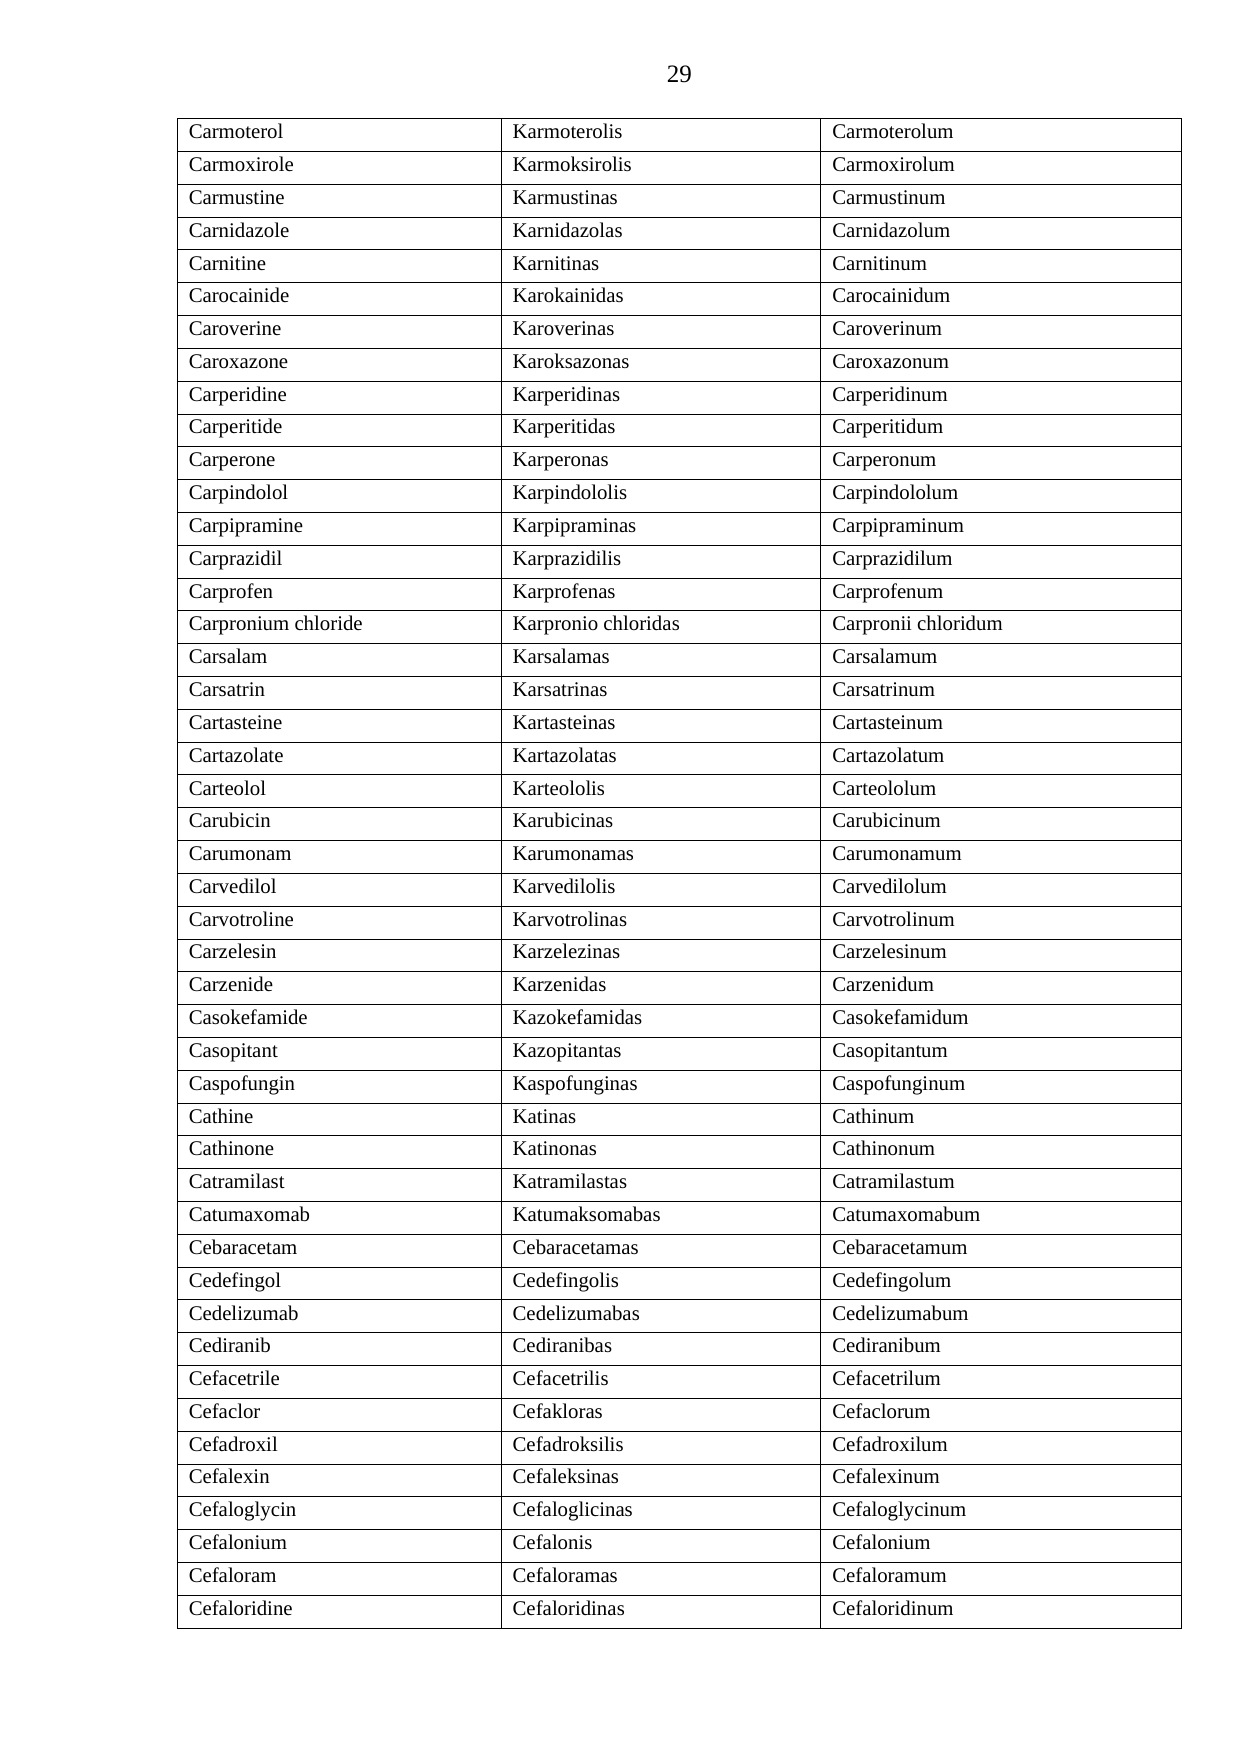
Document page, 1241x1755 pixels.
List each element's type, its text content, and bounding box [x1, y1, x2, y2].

table_cell Cefadroxilum [821, 1432, 1181, 1463]
table_cell Carteolol [178, 775, 501, 807]
table_cell Carmoterolum [821, 119, 1181, 151]
table_cell Cefaloramas [502, 1563, 820, 1595]
table_cell Karumonamas [502, 841, 820, 873]
table_cell Casokefamide [178, 1005, 501, 1037]
table_cell Carmoxirole [178, 152, 501, 184]
table_cell Cebaracetamum [821, 1235, 1181, 1267]
table_cell Karpronio chloridas [502, 611, 820, 643]
table_cell Caroverinum [821, 316, 1181, 348]
table_cell Cefaclorum [821, 1399, 1181, 1431]
table_cell Karoverinas [502, 316, 820, 348]
table_cell Carmoxirolum [821, 152, 1181, 184]
table_cell Carnitine [178, 250, 501, 282]
table_cell Karpindololis [502, 480, 820, 512]
table_cell Carpindolol [178, 480, 501, 512]
table_cell Karsalamas [502, 644, 820, 676]
table_cell Catramilastum [821, 1169, 1181, 1201]
table_cell Karperitidas [502, 415, 820, 446]
table_cell Carnidazole [178, 218, 501, 249]
table_cell Cefacetrilum [821, 1366, 1181, 1398]
table_cell Karmoksirolis [502, 152, 820, 184]
table_cell Cediranibum [821, 1333, 1181, 1365]
table_cell Cedelizumab [178, 1300, 501, 1332]
table_cell Karsatrinas [502, 677, 820, 709]
table_cell Casokefamidum [821, 1005, 1181, 1037]
table_cell Carvedilolum [821, 874, 1181, 906]
table_cell Katramilastas [502, 1169, 820, 1201]
table_cell Carperitide [178, 415, 501, 446]
table_cell Caspofunginum [821, 1071, 1181, 1102]
table_cell Cathine [178, 1104, 501, 1135]
table_cell Cebaracetamas [502, 1235, 820, 1267]
table_cell Carvedilol [178, 874, 501, 906]
table_cell Carperidinum [821, 382, 1181, 413]
table_cell Cedefingol [178, 1268, 501, 1299]
table_cell Cedelizumabas [502, 1300, 820, 1332]
table_cell Cefaloridinas [502, 1596, 820, 1627]
table_cell Karprofenas [502, 579, 820, 610]
table_cell Cefaclor [178, 1399, 501, 1431]
table_cell Carperidine [178, 382, 501, 413]
table_cell Carpindololum [821, 480, 1181, 512]
table_cell Cefaleksinas [502, 1465, 820, 1496]
table_cell Karvotrolinas [502, 907, 820, 938]
table_cell Cefalonium [821, 1530, 1181, 1562]
table_cell Cediranib [178, 1333, 501, 1365]
table_cell Carvotroline [178, 907, 501, 938]
table_cell Cefaloridine [178, 1596, 501, 1627]
table_cell Carperitidum [821, 415, 1181, 446]
table_cell Cedefingolis [502, 1268, 820, 1299]
table_cell Carocainide [178, 283, 501, 315]
table_cell Kazopitantas [502, 1038, 820, 1070]
table_cell Kartasteinas [502, 710, 820, 742]
table_cell Kazokefamidas [502, 1005, 820, 1037]
table_cell Cefalexin [178, 1465, 501, 1496]
table_cell Carprofenum [821, 579, 1181, 610]
table_cell Carzenide [178, 972, 501, 1004]
table_cell Cefaloramum [821, 1563, 1181, 1595]
table_cell Cefalexinum [821, 1465, 1181, 1496]
table_cell Karoksazonas [502, 349, 820, 381]
table_cell Cartazolatum [821, 743, 1181, 774]
table_cell Carperone [178, 447, 501, 479]
table_cell Carprofen [178, 579, 501, 610]
table_cell Cefaloridinum [821, 1596, 1181, 1627]
table_cell Karnitinas [502, 250, 820, 282]
table_cell Carmustinum [821, 185, 1181, 217]
table_cell Cefaloglycinum [821, 1497, 1181, 1529]
table_cell Cebaracetam [178, 1235, 501, 1267]
table_cell Kaspofunginas [502, 1071, 820, 1102]
table_cell Karperidinas [502, 382, 820, 413]
table_cell Catumaxomabum [821, 1202, 1181, 1234]
table_cell Katumaksomabas [502, 1202, 820, 1234]
table_cell Cefaloglycin [178, 1497, 501, 1529]
table_cell Karzenidas [502, 972, 820, 1004]
table_cell Karteololis [502, 775, 820, 807]
table_cell Carpronii chloridum [821, 611, 1181, 643]
table_cell Cathinonum [821, 1136, 1181, 1168]
table_cell Cefaloglicinas [502, 1497, 820, 1529]
table_cell Carzenidum [821, 972, 1181, 1004]
table_cell Carpipraminum [821, 513, 1181, 545]
table_cell Karperonas [502, 447, 820, 479]
table_cell Carperonum [821, 447, 1181, 479]
table_cell Carsalam [178, 644, 501, 676]
table_cell Karvedilolis [502, 874, 820, 906]
table_cell Carnitinum [821, 250, 1181, 282]
table_cell Cedefingolum [821, 1268, 1181, 1299]
table_cell Catumaxomab [178, 1202, 501, 1234]
table_cell Cartasteine [178, 710, 501, 742]
table_cell Carpronium chloride [178, 611, 501, 643]
table_cell Carzelesin [178, 940, 501, 971]
table_cell Cefadroxil [178, 1432, 501, 1463]
table_cell Karmoterolis [502, 119, 820, 151]
table_cell Carnidazolum [821, 218, 1181, 249]
table_cell Carumonamum [821, 841, 1181, 873]
table_cell Carsalamum [821, 644, 1181, 676]
table_cell Caroxazonum [821, 349, 1181, 381]
table_cell Karokainidas [502, 283, 820, 315]
table_cell Cefaloram [178, 1563, 501, 1595]
table_cell Katinas [502, 1104, 820, 1135]
table_cell Carvotrolinum [821, 907, 1181, 938]
table_cell Carsatrin [178, 677, 501, 709]
table_cell Cathinone [178, 1136, 501, 1168]
table_cell Carteololum [821, 775, 1181, 807]
table_cell Cefalonis [502, 1530, 820, 1562]
table_cell Kartazolatas [502, 743, 820, 774]
table_cell Cefalonium [178, 1530, 501, 1562]
table_cell Cefakloras [502, 1399, 820, 1431]
table_cell Caroverine [178, 316, 501, 348]
table_cell Catramilast [178, 1169, 501, 1201]
table_cell Cartasteinum [821, 710, 1181, 742]
table_cell Karpipraminas [502, 513, 820, 545]
table_cell Carumonam [178, 841, 501, 873]
table_cell Casopitantum [821, 1038, 1181, 1070]
table_cell Casopitant [178, 1038, 501, 1070]
table_cell Carmustine [178, 185, 501, 217]
table_cell Carpipramine [178, 513, 501, 545]
table_cell Caspofungin [178, 1071, 501, 1102]
table_cell Caroxazone [178, 349, 501, 381]
table_cell Karmustinas [502, 185, 820, 217]
table_cell Karnidazolas [502, 218, 820, 249]
table_cell Carprazidil [178, 546, 501, 577]
table_cell Cefacetrilis [502, 1366, 820, 1398]
table_cell Cefadroksilis [502, 1432, 820, 1463]
table_cell Carzelesinum [821, 940, 1181, 971]
table_cell Cartazolate [178, 743, 501, 774]
table_cell Cedelizumabum [821, 1300, 1181, 1332]
table_cell Carmoterol [178, 119, 501, 151]
table_cell Carsatrinum [821, 677, 1181, 709]
table_cell Carubicin [178, 808, 501, 840]
table_cell Karzelezinas [502, 940, 820, 971]
table_cell Katinonas [502, 1136, 820, 1168]
table_cell Cathinum [821, 1104, 1181, 1135]
table_cell Karprazidilis [502, 546, 820, 577]
table_cell Cediranibas [502, 1333, 820, 1365]
table_cell Karubicinas [502, 808, 820, 840]
table_cell Carocainidum [821, 283, 1181, 315]
table_cell Carprazidilum [821, 546, 1181, 577]
table_cell Carubicinum [821, 808, 1181, 840]
table_cell Cefacetrile [178, 1366, 501, 1398]
